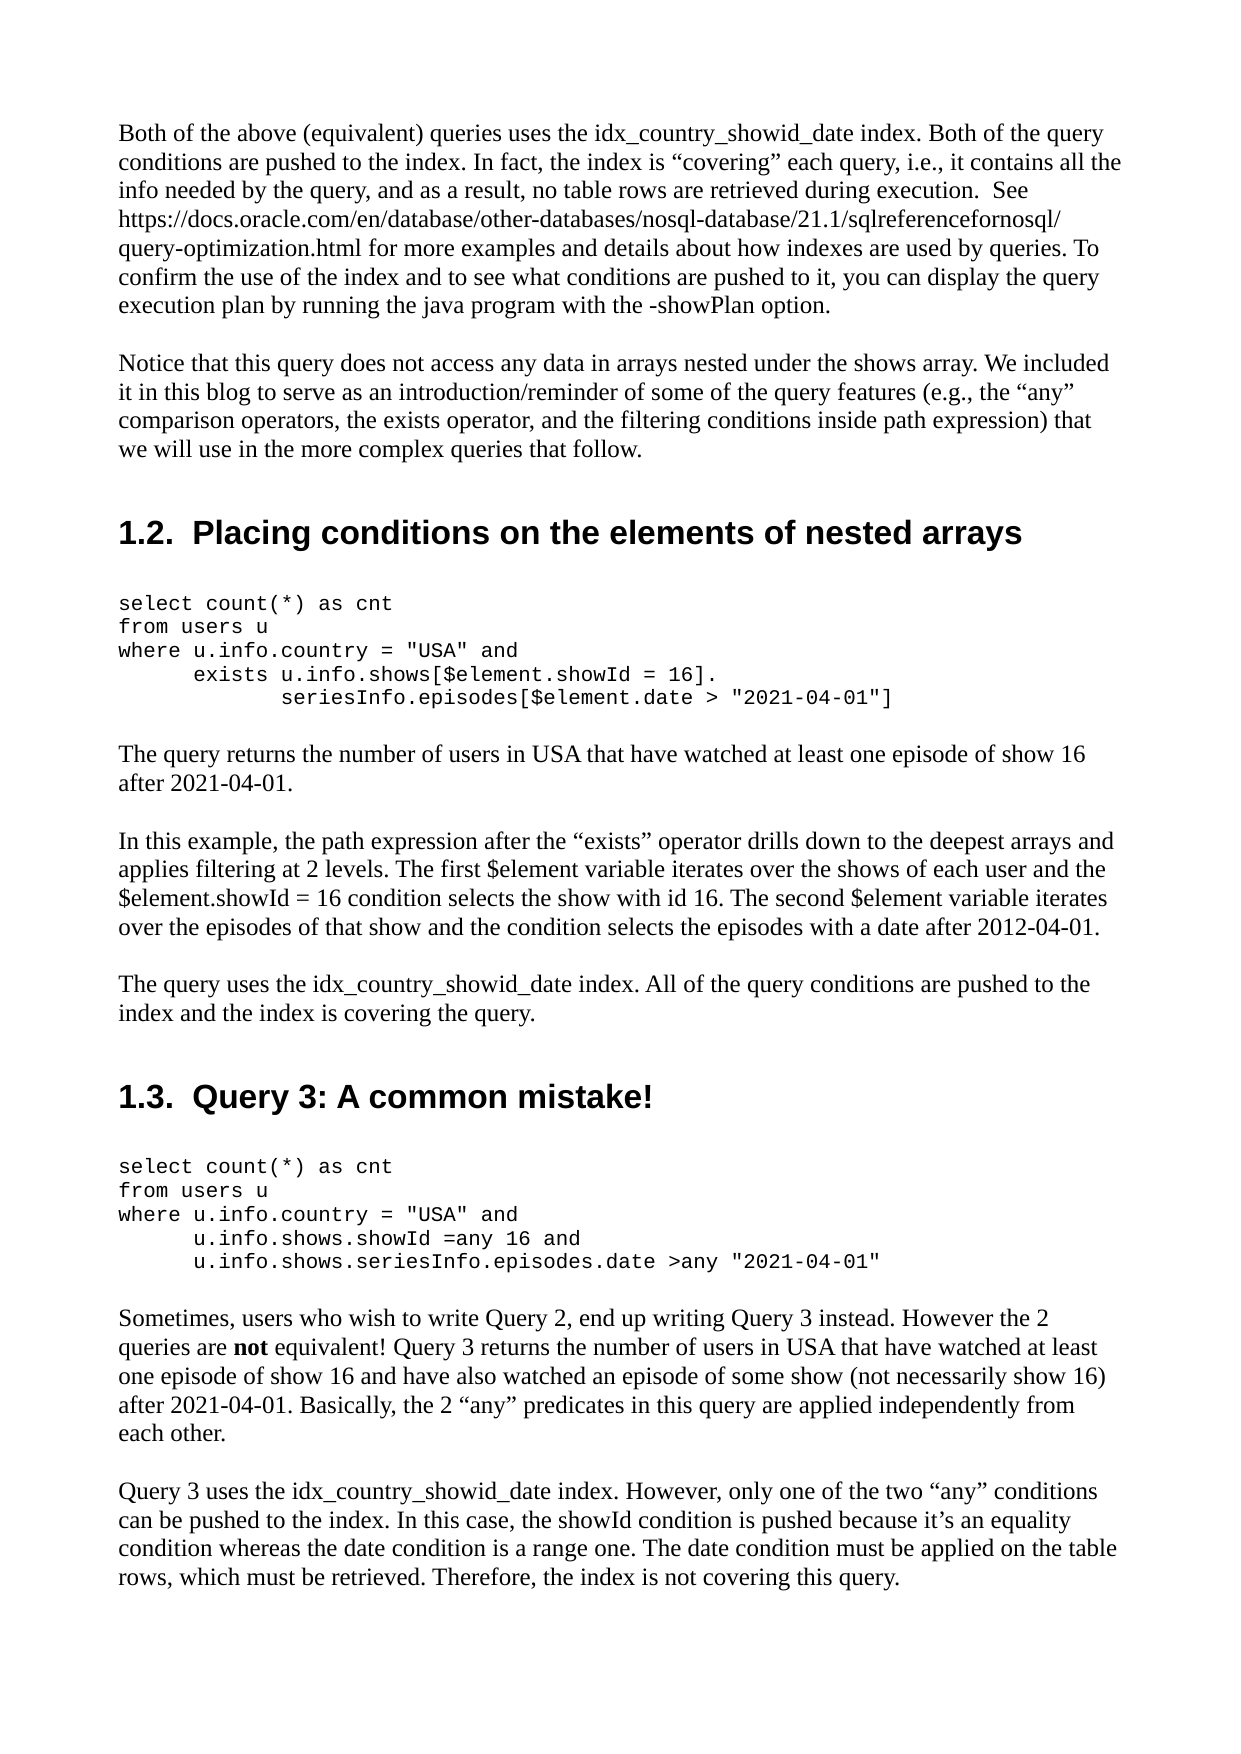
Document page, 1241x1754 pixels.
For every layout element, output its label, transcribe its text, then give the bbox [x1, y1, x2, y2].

text select count(*) as cnt [118, 1157, 1122, 1180]
text The query uses the idx_country_showid_date index. All of the query conditions are pushed to the index and the index is covering the query. [118, 969, 1122, 1027]
text Query 3 uses the idx_country_showid_date index. However, only one of the two “any” conditions can be pushed to the index. In this case, the showId condition is pushed because it’s an equality condition whereas the date condition is a range one. The date condition must be applied on the table rows, which must be retrieved. Therefore, the index is not covering this query. [118, 1476, 1122, 1591]
text from users u [118, 1180, 1122, 1204]
text In this example, the path expression after the “exists” operator drills down to the deepest arrays and applies filtering at 2 levels. The first $element variable iterates over the shows of each user and the $element.showId = 16 condition selects the show with id 16. The second $element variable iterates over the episodes of that show and the condition selects the episodes with a date after 2012-04-01. [118, 826, 1122, 941]
text where u.info.country = "USA" and [118, 1204, 1122, 1227]
text Notice that this query does not access any data in arrays nested under the shows array. We included it in this blog to serve as an introduction/reminder of some of the query features (e.g., the “any” comparison operators, the exists operator, and the filtering conditions inside path expression) that we will use in the more complex queries that follow. [118, 348, 1122, 463]
text seriesInfo.episodes[$element.date > "2021-04-01"] [118, 687, 1122, 711]
text Sometimes, users who wish to write Query 2, end up writing Query 3 instead. However the 2 queries are not equivalent! Query 3 returns the number of users in USA that have watched at least one episode of show 16 and have also watched an episode of some show (not necessarily show 16) after 2021-04-01. Basically, the 2 “any” predicates in this query are applied independently from each other. [118, 1303, 1122, 1447]
text from users u [118, 616, 1122, 640]
text Both of the above (equivalent) queries uses the idx_country_showid_date index. Both of the query conditions are pushed to the index. In fact, the index is “covering” each query, i.e., it contains all the info needed by the query, and as a result, no table rows are retrieved during execution. See https://docs.oracle.com/en/database/other-databases/nosql-database/21.1/sqlreferencefornosql/query-optimization.html for more examples and details about how indexes are used by queries. To confirm the use of the index and to see what conditions are pushed to it, you can display the query execution plan by running the java program with the -showPlan option. [118, 118, 1122, 319]
subtitle Query 3: A common mistake! [118, 1077, 1122, 1115]
subtitle Placing conditions on the elements of nested arrays [118, 513, 1122, 551]
text select count(*) as cnt [118, 593, 1122, 616]
text The query returns the number of users in USA that have watched at least one episode of show 16 after 2021-04-01. [118, 739, 1122, 797]
text u.info.shows.showId =any 16 and [118, 1227, 1122, 1251]
text exists u.info.shows[$element.showId = 16]. [118, 663, 1122, 687]
text u.info.shows.seriesInfo.episodes.date >any "2021-04-01" [118, 1251, 1122, 1275]
text where u.info.country = "USA" and [118, 640, 1122, 663]
